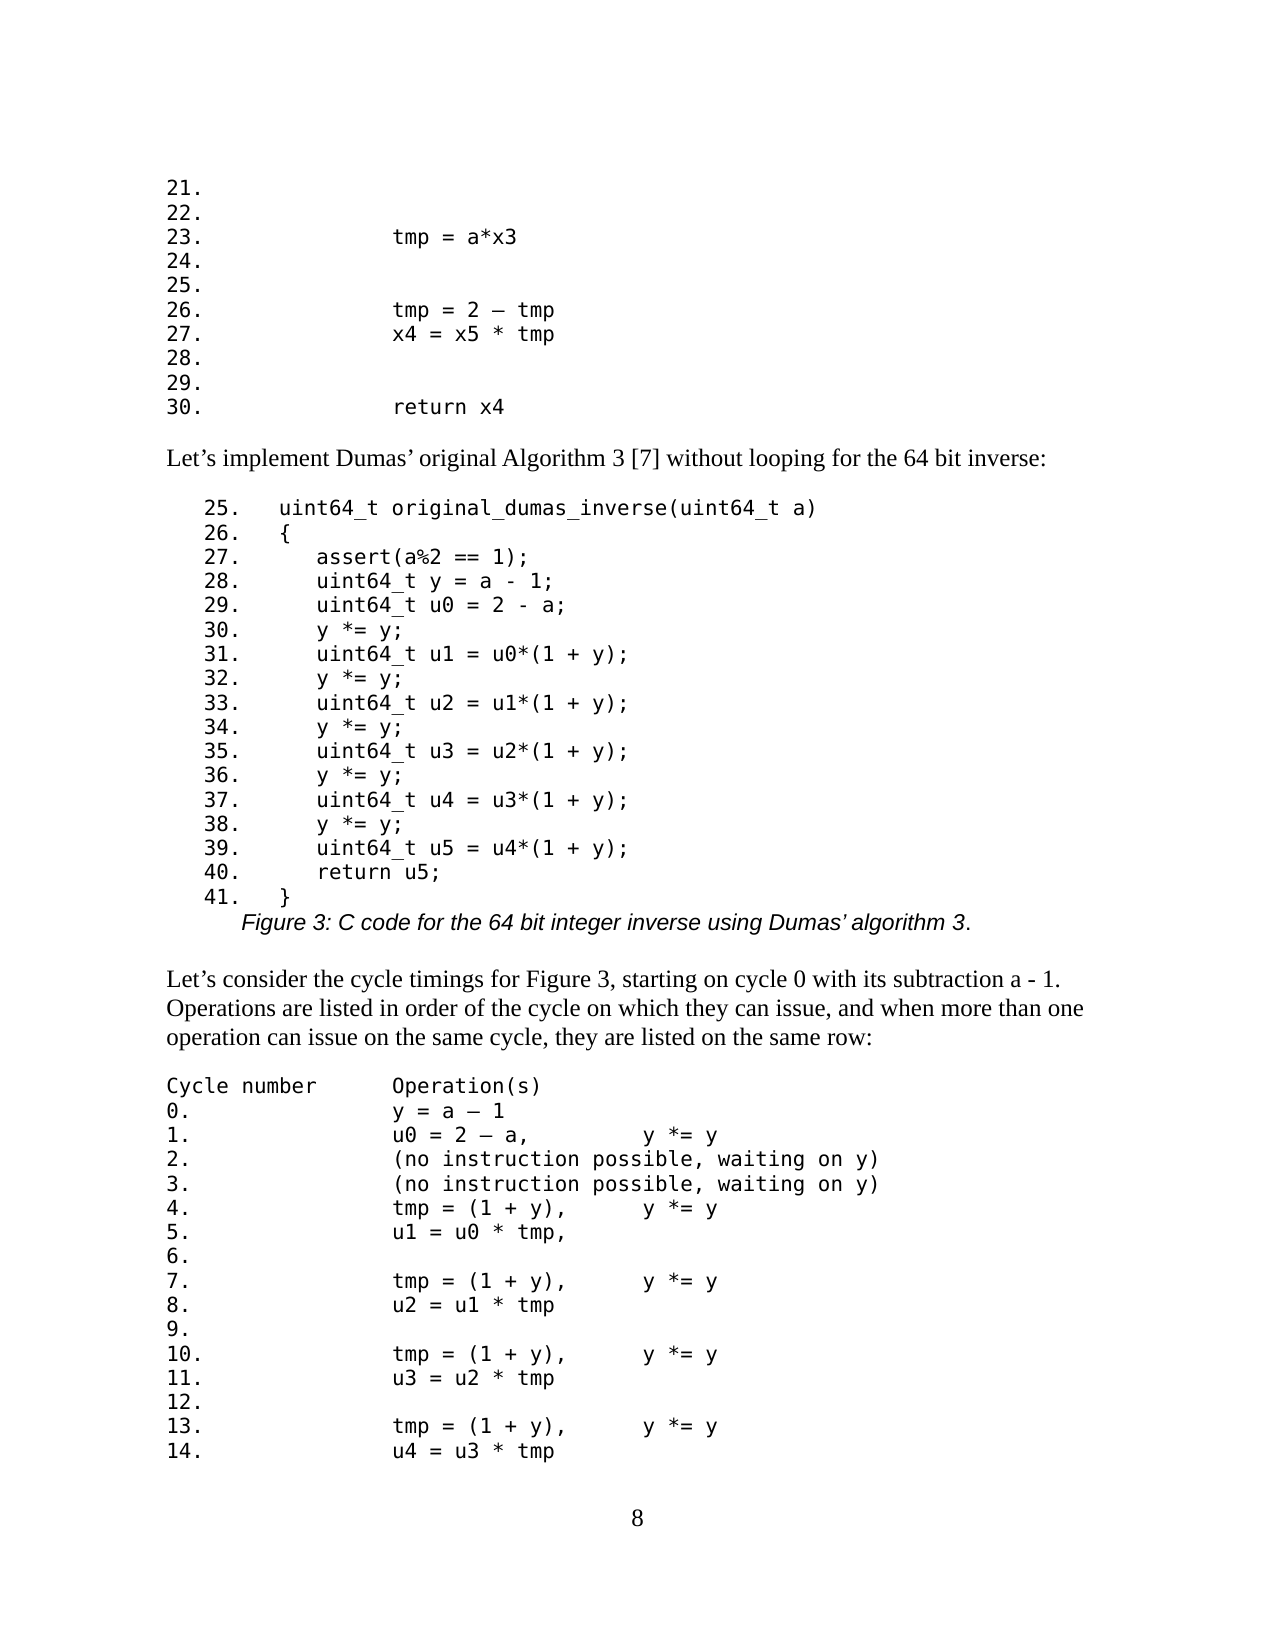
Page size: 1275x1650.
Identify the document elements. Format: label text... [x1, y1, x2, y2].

list uint64_t u1 = u0*(1 + y); [204, 642, 1109, 666]
text 5. u1 = u0 * tmp, [166, 1220, 1109, 1244]
list uint64_t u0 = 2 - a; [204, 593, 1109, 618]
list { [204, 521, 1109, 545]
text 30. return x4 [166, 395, 1109, 419]
text Let’s consider the cycle timings for Figure 3, starting on cycle 0 with its subtraction a - 1. Operations are listed in order of the cycle on which they can issue, and when more than one operation can issue on the same cycle, they are listed on the same row: [166, 964, 1109, 1050]
list } [204, 885, 1109, 909]
list y *= y; [204, 812, 1109, 836]
text 12. [166, 1390, 1109, 1414]
text 29. [166, 371, 1109, 395]
list uint64_t y = a - 1; [204, 569, 1109, 593]
list Figure 3: C code for the 64 bit integer inverse using Dumas’ algorithm 3. [204, 909, 1109, 935]
text 7. tmp = (1 + y), y *= y [166, 1269, 1109, 1293]
text 0. y = a – 1 [166, 1099, 1109, 1123]
text 28. [166, 346, 1109, 371]
text 22. [166, 201, 1109, 225]
text 1. u0 = 2 – a, y *= y [166, 1123, 1109, 1147]
text 21. [166, 176, 1109, 201]
list uint64_t u5 = u4*(1 + y); [204, 836, 1109, 860]
text Cycle number Operation(s) [166, 1074, 1109, 1099]
text 24. [166, 249, 1109, 273]
list uint64_t u2 = u1*(1 + y); [204, 691, 1109, 715]
text 14. u4 = u3 * tmp [166, 1439, 1109, 1463]
text 8. u2 = u1 * tmp 9. [166, 1293, 1109, 1342]
text 2. (no instruction possible, waiting on y) [166, 1147, 1109, 1172]
list uint64_t u3 = u2*(1 + y); [204, 739, 1109, 763]
list y *= y; [204, 666, 1109, 691]
list y *= y; [204, 763, 1109, 788]
list y *= y; [204, 618, 1109, 642]
list return u5; [204, 860, 1109, 885]
text 13. tmp = (1 + y), y *= y [166, 1414, 1109, 1439]
list uint64_t u4 = u3*(1 + y); [204, 788, 1109, 812]
text 27. x4 = x5 * tmp [166, 322, 1109, 346]
text 25. [166, 273, 1109, 298]
text 4. tmp = (1 + y), y *= y [166, 1196, 1109, 1220]
list assert(a%2 == 1); [204, 545, 1109, 569]
list y *= y; [204, 715, 1109, 739]
text 11. u3 = u2 * tmp [166, 1366, 1109, 1390]
text 26. tmp = 2 – tmp [166, 298, 1109, 322]
list uint64_t original_dumas_inverse(uint64_t a) [204, 496, 1109, 521]
text 6. [166, 1244, 1109, 1269]
text 23. tmp = a*x3 [166, 225, 1109, 249]
text 10. tmp = (1 + y), y *= y [166, 1342, 1109, 1366]
text Let’s implement Dumas’ original Algorithm 3 [7] without looping for the 64 bit inverse: [166, 443, 1109, 472]
text 3. (no instruction possible, waiting on y) [166, 1172, 1109, 1196]
